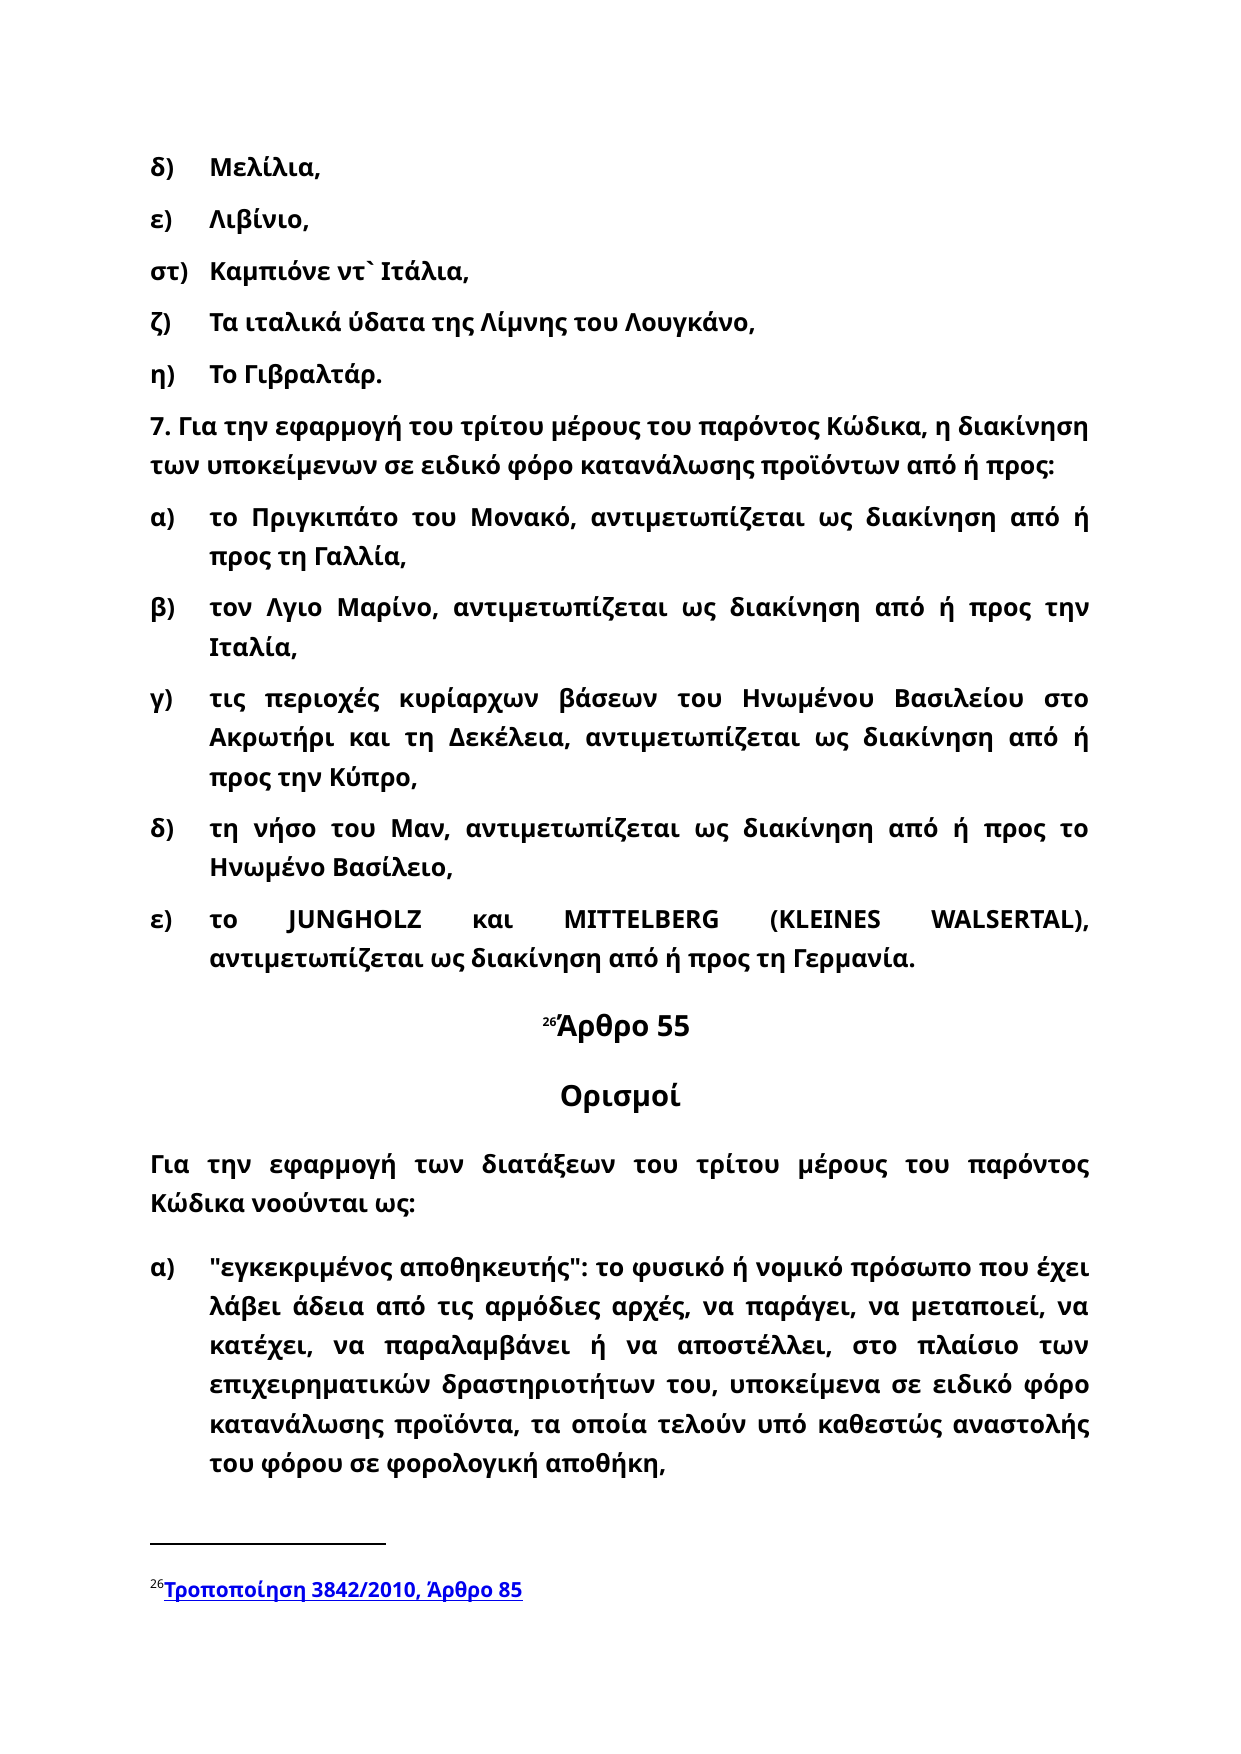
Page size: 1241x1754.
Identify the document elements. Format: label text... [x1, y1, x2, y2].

text Για την εφαρμογή των διατάξεων του τρίτου μέρους του παρόντος Κώδικα νοούνται ως: [150, 1146, 1090, 1219]
list στ) Καμπιόνε ντ` Ιτάλια, [150, 253, 1090, 287]
list α) το Πριγκιπάτο του Μονακό, αντιμετωπίζεται ως διακίνηση από ή προς τη Γαλλία, [150, 499, 1090, 572]
list ε) Λιβίνιο, [150, 202, 1090, 236]
list δ) Μελίλια, [150, 150, 1090, 184]
text 7. Για την εφαρμογή του τρίτου μέρους του παρόντος Κώδικα, η διακίνηση των υποκείμενων σε ειδικό φόρο κατανάλωσης προϊόντων από ή προς: [150, 408, 1090, 482]
list β) τον Λγιο Μαρίνο, αντιμετωπίζεται ως διακίνηση από ή προς την Ιταλία, [150, 590, 1090, 663]
list δ) τη νήσο του Μαν, αντιμετωπίζεται ως διακίνηση από ή προς το Ηνωμένο Βασίλειο, [150, 811, 1090, 884]
subtitle Ορισμοί [150, 1076, 1090, 1115]
list ζ) Τα ιταλικά ύδατα της Λίμνης του Λουγκάνο, [150, 305, 1090, 339]
subtitle Άρθρο 55 [150, 1005, 1090, 1045]
list ε) το JUNGHOLZ και MITTELBERG (KLEINES WALSERTAL), αντιμετωπίζεται ως διακίνηση από ή προς τη Γερμανία. [150, 902, 1090, 975]
list γ) τις περιοχές κυρίαρχων βάσεων του Ηνωμένου Βασιλείου στο Ακρωτήρι και τη Δεκέλεια, αντιμετωπίζεται ως διακίνηση από ή προς την Κύπρο, [150, 681, 1090, 793]
list α) "εγκεκριμένος αποθηκευτής": το φυσικό ή νομικό πρόσωπο που έχει λάβει άδεια από τις αρμόδιες αρχές, να παράγει, να μεταποιεί, να κατέχει, να παραλαμβάνει ή να αποστέλλει, στο πλαίσιο των επιχειρηματικών δραστηριοτήτων του, υποκείμενα σε ειδικό φόρο κατανάλωσης προϊόντα, τα οποία τελούν υπό καθεστώς αναστολής του φόρου σε φορολογική αποθήκη, [150, 1249, 1090, 1479]
list η) Το Γιβραλτάρ. [150, 357, 1090, 391]
text Τροποποίηση 3842/2010, Άρθρο 85 [150, 1576, 1090, 1604]
